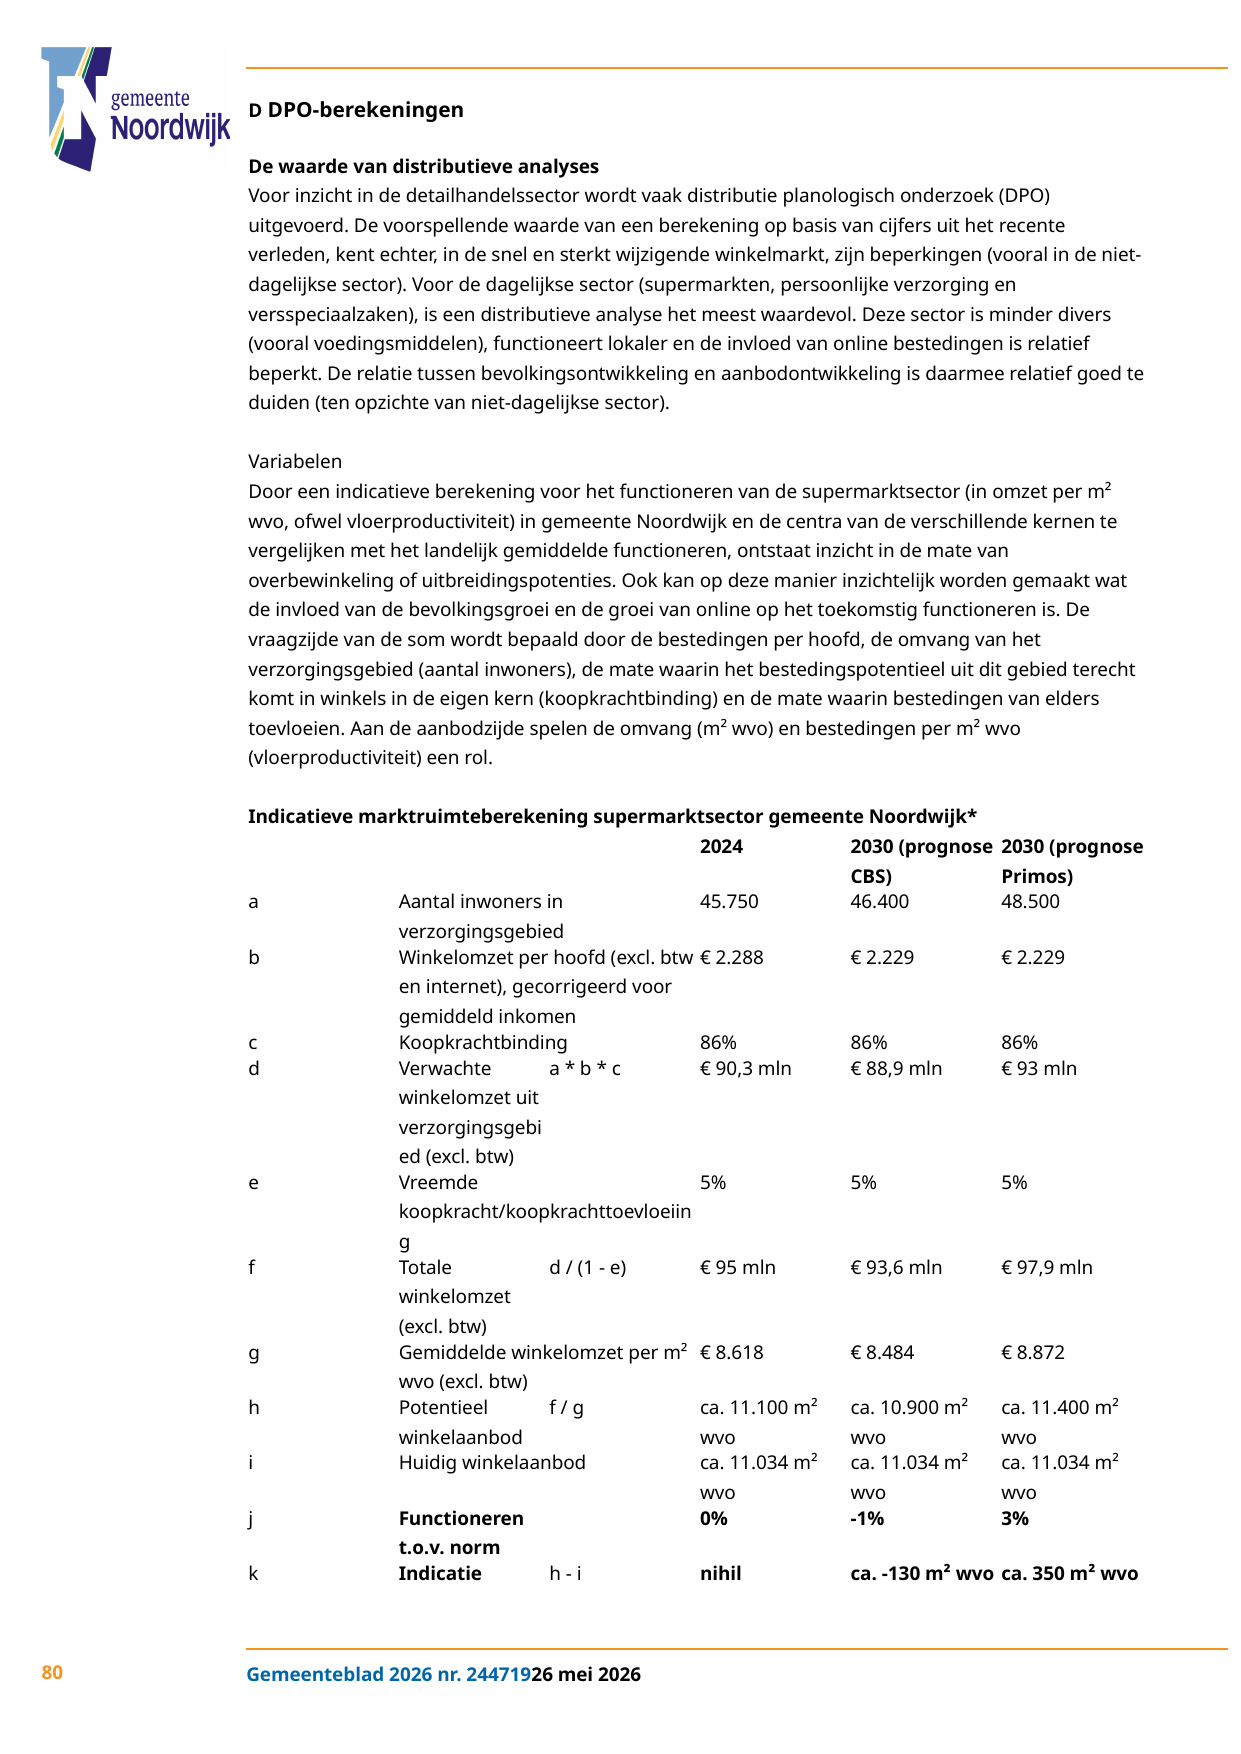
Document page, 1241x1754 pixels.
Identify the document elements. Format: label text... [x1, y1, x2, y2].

text Voor inzicht in de detailhandelssector wordt vaak distributie planologisch onderzoek (DPO) uitgevoerd. De voorspellende waarde van een berekening op basis van cijfers uit het recente verleden, kent echter, in de snel en sterkt wijzigende winkelmarkt, zijn beperkingen (vooral in de niet-dagelijkse sector). Voor de dagelijkse sector (supermarkten, persoonlijke verzorging en versspeciaalzaken), is een distributieve analyse het meest waardevol. Deze sector is minder divers (vooral voedingsmiddelen), functioneert lokaler en de invloed van online bestedingen is relatief beperkt. De relatie tussen bevolkingsontwikkeling en aanbodontwikkeling is daarmee relatief goed te duiden (ten opzichte van niet-dagelijkse sector). [248, 182, 1152, 415]
text De waarde van distributieve analyses [248, 153, 1152, 179]
table_cell 86% [700, 1029, 850, 1055]
table_cell e [248, 1169, 398, 1254]
table_cell f / g [549, 1394, 700, 1449]
table_cell ca. 11.400 m² wvo [1001, 1394, 1152, 1449]
table_cell € 8.618 [700, 1339, 850, 1394]
table_cell € 90,3 mln [700, 1055, 850, 1169]
table_cell j [248, 1505, 398, 1560]
table_cell € 88,9 mln [850, 1055, 1001, 1169]
table_cell 0% [700, 1505, 850, 1560]
table_cell 86% [850, 1029, 1001, 1055]
text Variabelen [248, 449, 1152, 474]
table_header [399, 834, 700, 889]
table_cell € 93,6 mln [850, 1254, 1001, 1339]
table_cell a * b * c [549, 1055, 700, 1169]
table_cell i [248, 1450, 398, 1505]
table_cell € 2.229 [850, 944, 1001, 1029]
table_cell 5% [850, 1169, 1001, 1254]
table_cell f [248, 1254, 398, 1339]
table_cell € 97,9 mln [1001, 1254, 1152, 1339]
table_cell -1% [850, 1505, 1001, 1560]
text Indicatieve marktruimteberekening supermarktsector gemeente Noordwijk* [248, 804, 1152, 829]
table_cell ca. 11.100 m² wvo [700, 1394, 850, 1449]
table_cell Winkelomzet per hoofd (excl. btw en internet), gecorrigeerd voor gemiddeld inkomen [399, 944, 700, 1029]
table_cell nihil [700, 1560, 850, 1586]
table_header 2030 (prognose Primos) [1001, 834, 1152, 889]
table_header 2024 [700, 834, 850, 889]
table_header 2030 (prognose CBS) [850, 834, 1001, 889]
table_cell ca. 11.034 m² wvo [1001, 1450, 1152, 1505]
table_cell d [248, 1055, 398, 1169]
table_cell 86% [1001, 1029, 1152, 1055]
table_cell ca. 11.034 m² wvo [700, 1450, 850, 1505]
table_cell 5% [700, 1169, 850, 1254]
table_cell Indicatie [399, 1560, 549, 1586]
text Door een indicatieve berekening voor het functioneren van de supermarktsector (in omzet per m² wvo, ofwel vloerproductiviteit) in gemeente Noordwijk en de centra van de verschillende kernen te vergelijken met het landelijk gemiddelde functioneren, ontstaat inzicht in de mate van overbewinkeling of uitbreidingspotenties. Ook kan op deze manier inzichtelijk worden gemaakt wat de invloed van de bevolkingsgroei en de groei van online op het toekomstig functioneren is. De vraagzijde van de som wordt bepaald door de bestedingen per hoofd, de omvang van het verzorgingsgebied (aantal inwoners), de mate waarin het bestedingspotentieel uit dit gebied terecht komt in winkels in de eigen kern (koopkrachtbinding) en de mate waarin bestedingen van elders toevloeien. Aan de aanbodzijde spelen de omvang (m² wvo) en bestedingen per m² wvo (vloerproductiviteit) een rol. [248, 478, 1152, 770]
table_cell € 8.484 [850, 1339, 1001, 1394]
table_cell d / (1 - e) [549, 1254, 700, 1339]
table_cell Totale winkelomzet (excl. btw) [399, 1254, 549, 1339]
table_cell 48.500 [1001, 889, 1152, 944]
table_cell € 93 mln [1001, 1055, 1152, 1169]
table_cell 5% [1001, 1169, 1152, 1254]
table_cell Vreemde koopkracht/koopkrachttoevloeiing [399, 1169, 700, 1254]
table_cell Potentieel winkelaanbod [399, 1394, 549, 1449]
table_cell Huidig winkelaanbod [399, 1450, 700, 1505]
table_cell € 95 mln [700, 1254, 850, 1339]
table_cell Verwachte winkelomzet uit verzorgingsgebied (excl. btw) [399, 1055, 549, 1169]
table_cell € 2.288 [700, 944, 850, 1029]
text D DPO-berekeningen [248, 95, 1152, 123]
table_cell b [248, 944, 398, 1029]
table_cell 3% [1001, 1505, 1152, 1560]
table_cell € 2.229 [1001, 944, 1152, 1029]
table_cell h - i [549, 1560, 700, 1586]
table_cell ca. -130 m² wvo [850, 1560, 1001, 1586]
table_cell Gemiddelde winkelomzet per m² wvo (excl. btw) [399, 1339, 700, 1394]
table_cell g [248, 1339, 398, 1394]
table_cell Functioneren t.o.v. norm [399, 1505, 549, 1560]
table_cell Koopkrachtbinding [399, 1029, 700, 1055]
picture [41, 47, 231, 172]
table_cell c [248, 1029, 398, 1055]
table_cell € 8.872 [1001, 1339, 1152, 1394]
table_cell ca. 350 m² wvo [1001, 1560, 1152, 1586]
table_cell Aantal inwoners in verzorgingsgebied [399, 889, 700, 944]
table_cell k [248, 1560, 398, 1586]
table_cell [549, 1505, 700, 1560]
table_cell a [248, 889, 398, 944]
table_cell ca. 11.034 m² wvo [850, 1450, 1001, 1505]
table_cell 45.750 [700, 889, 850, 944]
table_cell h [248, 1394, 398, 1449]
table_cell ca. 10.900 m² wvo [850, 1394, 1001, 1449]
table_cell 46.400 [850, 889, 1001, 944]
table_header [248, 834, 398, 889]
